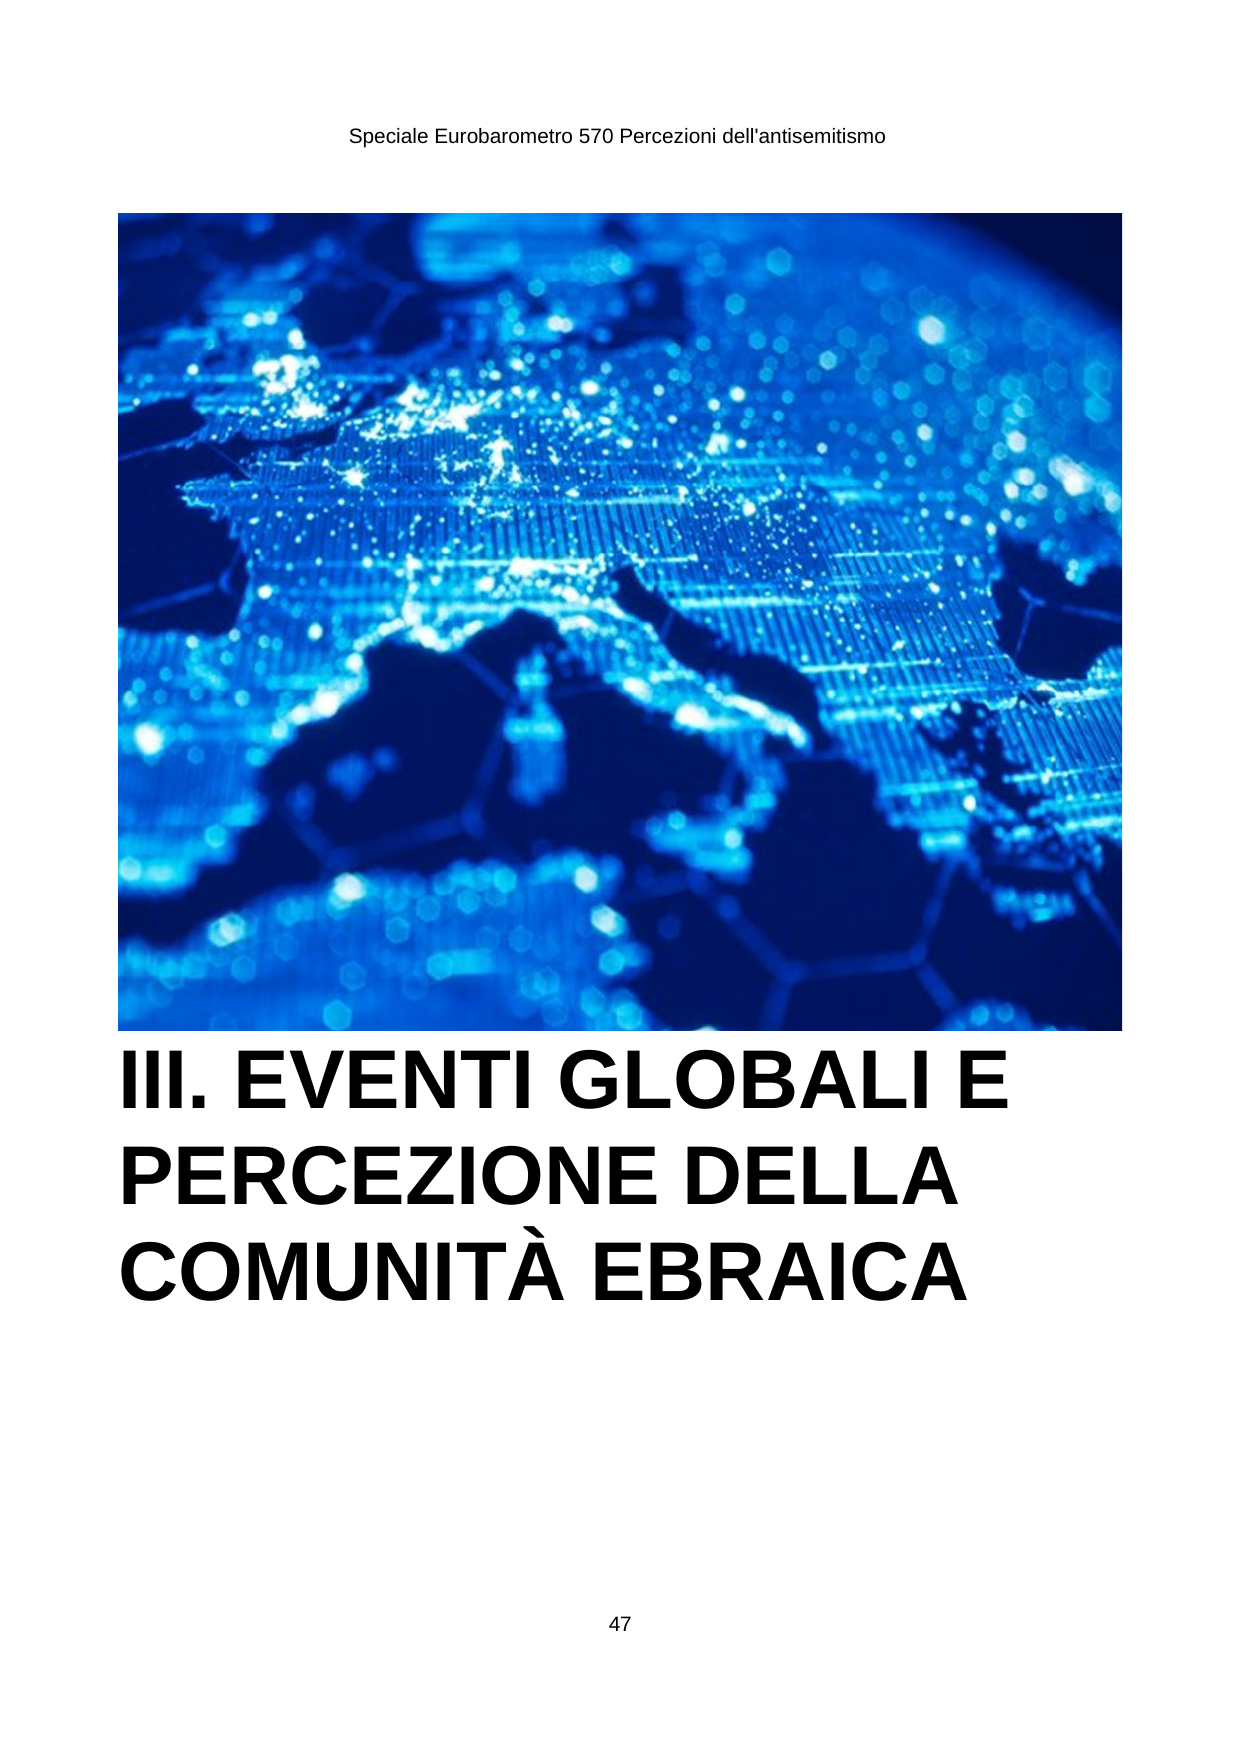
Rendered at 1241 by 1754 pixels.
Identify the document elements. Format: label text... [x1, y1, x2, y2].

picture [118, 213, 1123, 1031]
picture [118, 857, 181, 883]
picture [617, 1009, 626, 1017]
picture [1115, 680, 1123, 686]
picture [619, 1022, 632, 1029]
picture [207, 833, 223, 848]
picture [1113, 827, 1123, 831]
picture [236, 814, 244, 820]
picture [1071, 812, 1079, 818]
subtitle III. EVENTI GLOBALI E PERCEZIONE DELLA COMUNITÀ EBRAICA [118, 1031, 1122, 1318]
